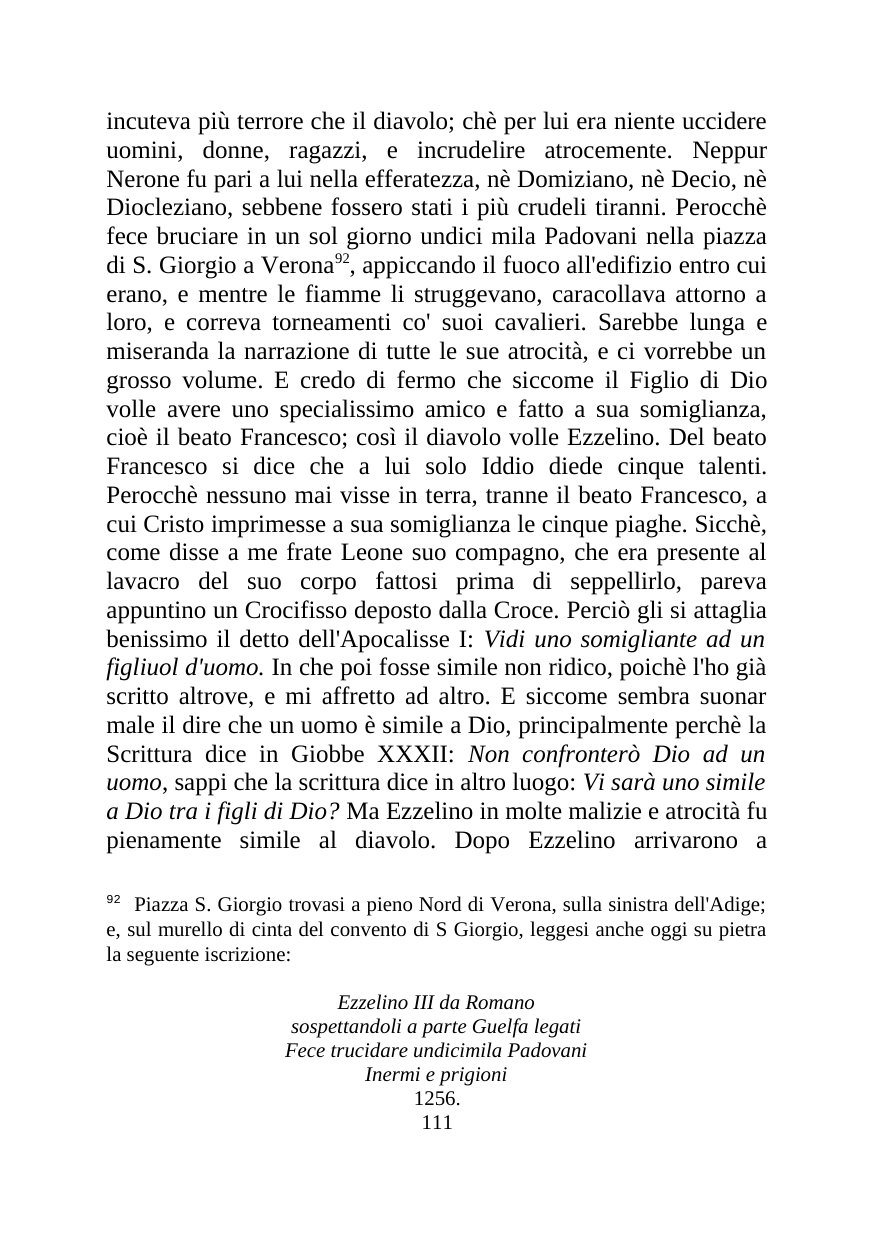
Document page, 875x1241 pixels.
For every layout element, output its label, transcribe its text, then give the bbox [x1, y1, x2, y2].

text sospettandoli a parte Guelfa legati [106, 1014, 768, 1038]
text Piazza S. Giorgio trovasi a pieno Nord di Verona, sulla sinistra dell'Adige; e, sul murello di cinta del convento di S Giorgio, leggesi anche oggi su pietra la seguente iscrizione: [106, 892, 768, 966]
text Ezzelino III da Romano [106, 989, 768, 1014]
text incuteva più terrore che il diavolo; chè per lui era niente uccidere uomini, donne, ragazzi, e incrudelire atrocemente. Neppur Nerone fu pari a lui nella efferatezza, nè Domiziano, nè Decio, nè Diocleziano, sebbene fossero stati i più crudeli tiranni. Perocchè fece bruciare in un sol giorno undici mila Padovani nella piazza di S. Giorgio a Verona, appiccando il fuoco all'edifizio entro cui erano, e mentre le fiamme li struggevano, caracollava attorno a loro, e correva torneamenti co' suoi cavalieri. Sarebbe lunga e miseranda la narrazione di tutte le sue atrocità, e ci vorrebbe un grosso volume. E credo di fermo che siccome il Figlio di Dio volle avere uno specialissimo amico e fatto a sua somiglianza, cioè il beato Francesco; così il diavolo volle Ezzelino. Del beato Francesco si dice che a lui solo Iddio diede cinque talenti. Perocchè nessuno mai visse in terra, tranne il beato Francesco, a cui Cristo imprimesse a sua somiglianza le cinque piaghe. Sicchè, come disse a me frate Leone suo compagno, che era presente al lavacro del suo corpo fattosi prima di seppellirlo, pareva appuntino un Crocifisso deposto dalla Croce. Perciò gli si attaglia benissimo il detto dell'Apocalisse I: Vidi uno somigliante ad un figliuol d'uomo. In che poi fosse simile non ridico, poichè l'ho già scritto altrove, e mi affretto ad altro. E siccome sembra suonar male il dire che un uomo è simile a Dio, principalmente perchè la Scrittura dice in Giobbe XXXII: Non confronterò Dio ad un uomo, sappi che la scrittura dice in altro luogo: Vi sarà uno simile a Dio tra i figli di Dio? Ma Ezzelino in molte malizie e atrocità fu pienamente simile al diavolo. Dopo Ezzelino arrivarono a [106, 106, 768, 854]
text 1256. [106, 1086, 768, 1110]
text Fece trucidare undicimila Padovani [106, 1038, 768, 1062]
text Inermi e prigioni [106, 1062, 768, 1086]
